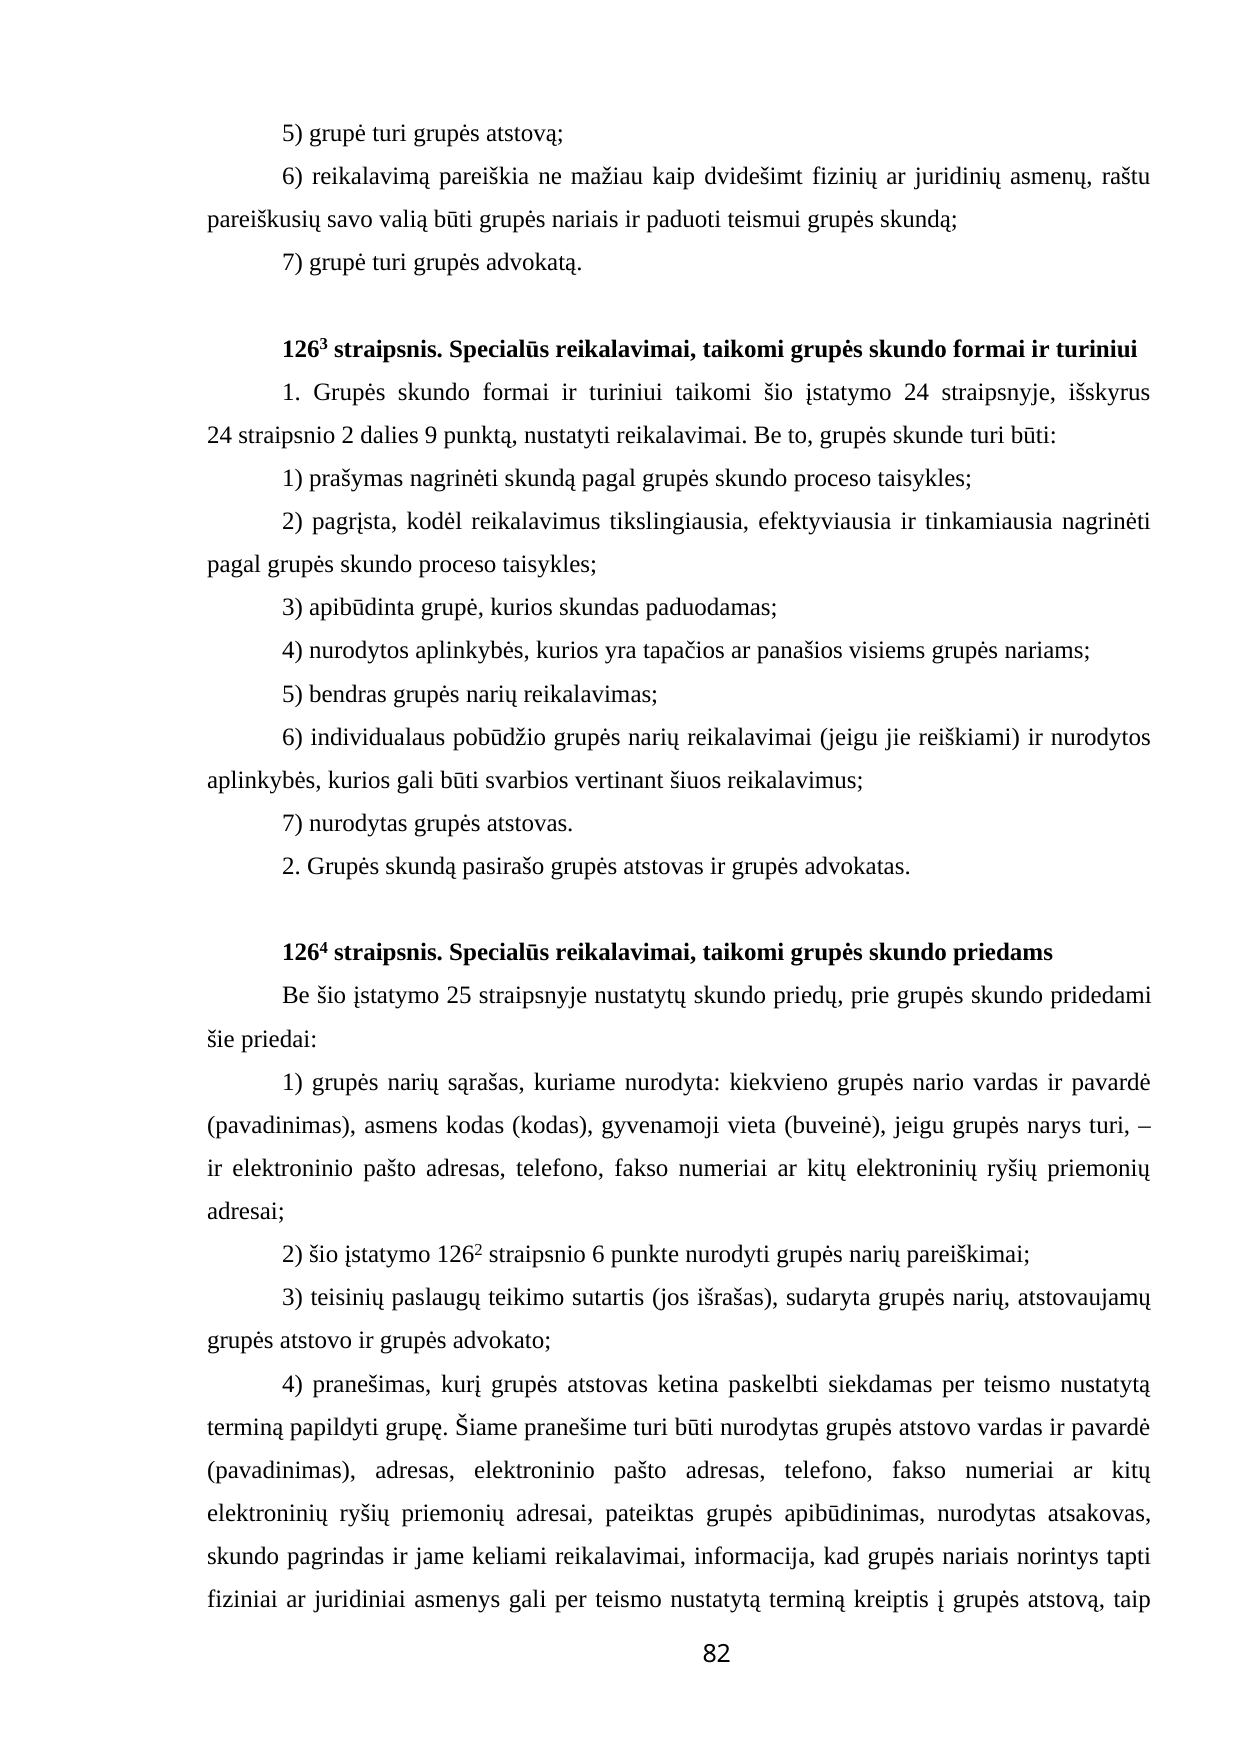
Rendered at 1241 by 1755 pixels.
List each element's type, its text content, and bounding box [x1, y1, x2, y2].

text 6) individualaus pobūdžio grupės narių reikalavimai (jeigu jie reiškiami) ir nurodytos aplinkybės, kurios gali būti svarbios vertinant šiuos reikalavimus; [207, 722, 1152, 794]
text 3) apibūdinta grupė, kurios skundas paduodamas; [207, 592, 1152, 621]
text 4) pranešimas, kurį grupės atstovas ketina paskelbti siekdamas per teismo nustatytą terminą papildyti grupę. Šiame pranešime turi būti nurodytas grupės atstovo vardas ir pavardė (pavadinimas), adresas, elektroninio pašto adresas, telefono, fakso numeriai ar kitų elektroninių ryšių priemonių adresai, pateiktas grupės apibūdinimas, nurodytas atsakovas, skundo pagrindas ir jame keliami reikalavimai, informacija, kad grupės nariais norintys tapti fiziniai ar juridiniai asmenys gali per teismo nustatytą terminą kreiptis į grupės atstovą, taip [207, 1369, 1152, 1613]
text 1263 straipsnis. Specialūs reikalavimai, taikomi grupės skundo formai ir turiniui [207, 334, 1152, 362]
text 2) pagrįsta, kodėl reikalavimus tikslingiausia, efektyviausia ir tinkamiausia nagrinėti pagal grupės skundo proceso taisykles; [207, 506, 1152, 578]
text 6) reikalavimą pareiškia ne mažiau kaip dvidešimt fizinių ar juridinių asmenų, raštu pareiškusių savo valią būti grupės nariais ir paduoti teismui grupės skundą; [207, 161, 1152, 233]
text 2) šio įstatymo 1262 straipsnio 6 punkte nurodyti grupės narių pareiškimai; [207, 1239, 1152, 1268]
text 1) prašymas nagrinėti skundą pagal grupės skundo proceso taisykles; [207, 463, 1152, 492]
text 5) bendras grupės narių reikalavimas; [207, 679, 1152, 707]
text 2. Grupės skundą pasirašo grupės atstovas ir grupės advokatas. [207, 851, 1152, 880]
text Be šio įstatymo 25 straipsnyje nustatytų skundo priedų, prie grupės skundo pridedami šie priedai: [207, 981, 1152, 1052]
text 5) grupė turi grupės atstovą; [207, 118, 1152, 147]
text 1. Grupės skundo formai ir turiniui taikomi šio įstatymo 24 straipsnyje, išskyrus 24 straipsnio 2 dalies 9 punktą, nustatyti reikalavimai. Be to, grupės skunde turi būti: [207, 377, 1152, 449]
text 1264 straipsnis. Specialūs reikalavimai, taikomi grupės skundo priedams [207, 937, 1152, 966]
text 4) nurodytos aplinkybės, kurios yra tapačios ar panašios visiems grupės nariams; [207, 636, 1152, 664]
text 3) teisinių paslaugų teikimo sutartis (jos išrašas), sudaryta grupės narių, atstovaujamų grupės atstovo ir grupės advokato; [207, 1282, 1152, 1354]
text 1) grupės narių sąrašas, kuriame nurodyta: kiekvieno grupės nario vardas ir pavardė (pavadinimas), asmens kodas (kodas), gyvenamoji vieta (buveinė), jeigu grupės narys turi, – ir elektroninio pašto adresas, telefono, fakso numeriai ar kitų elektroninių ryšių priemonių adresai; [207, 1067, 1152, 1225]
text 7) grupė turi grupės advokatą. [207, 247, 1152, 276]
text 7) nurodytas grupės atstovas. [207, 808, 1152, 837]
